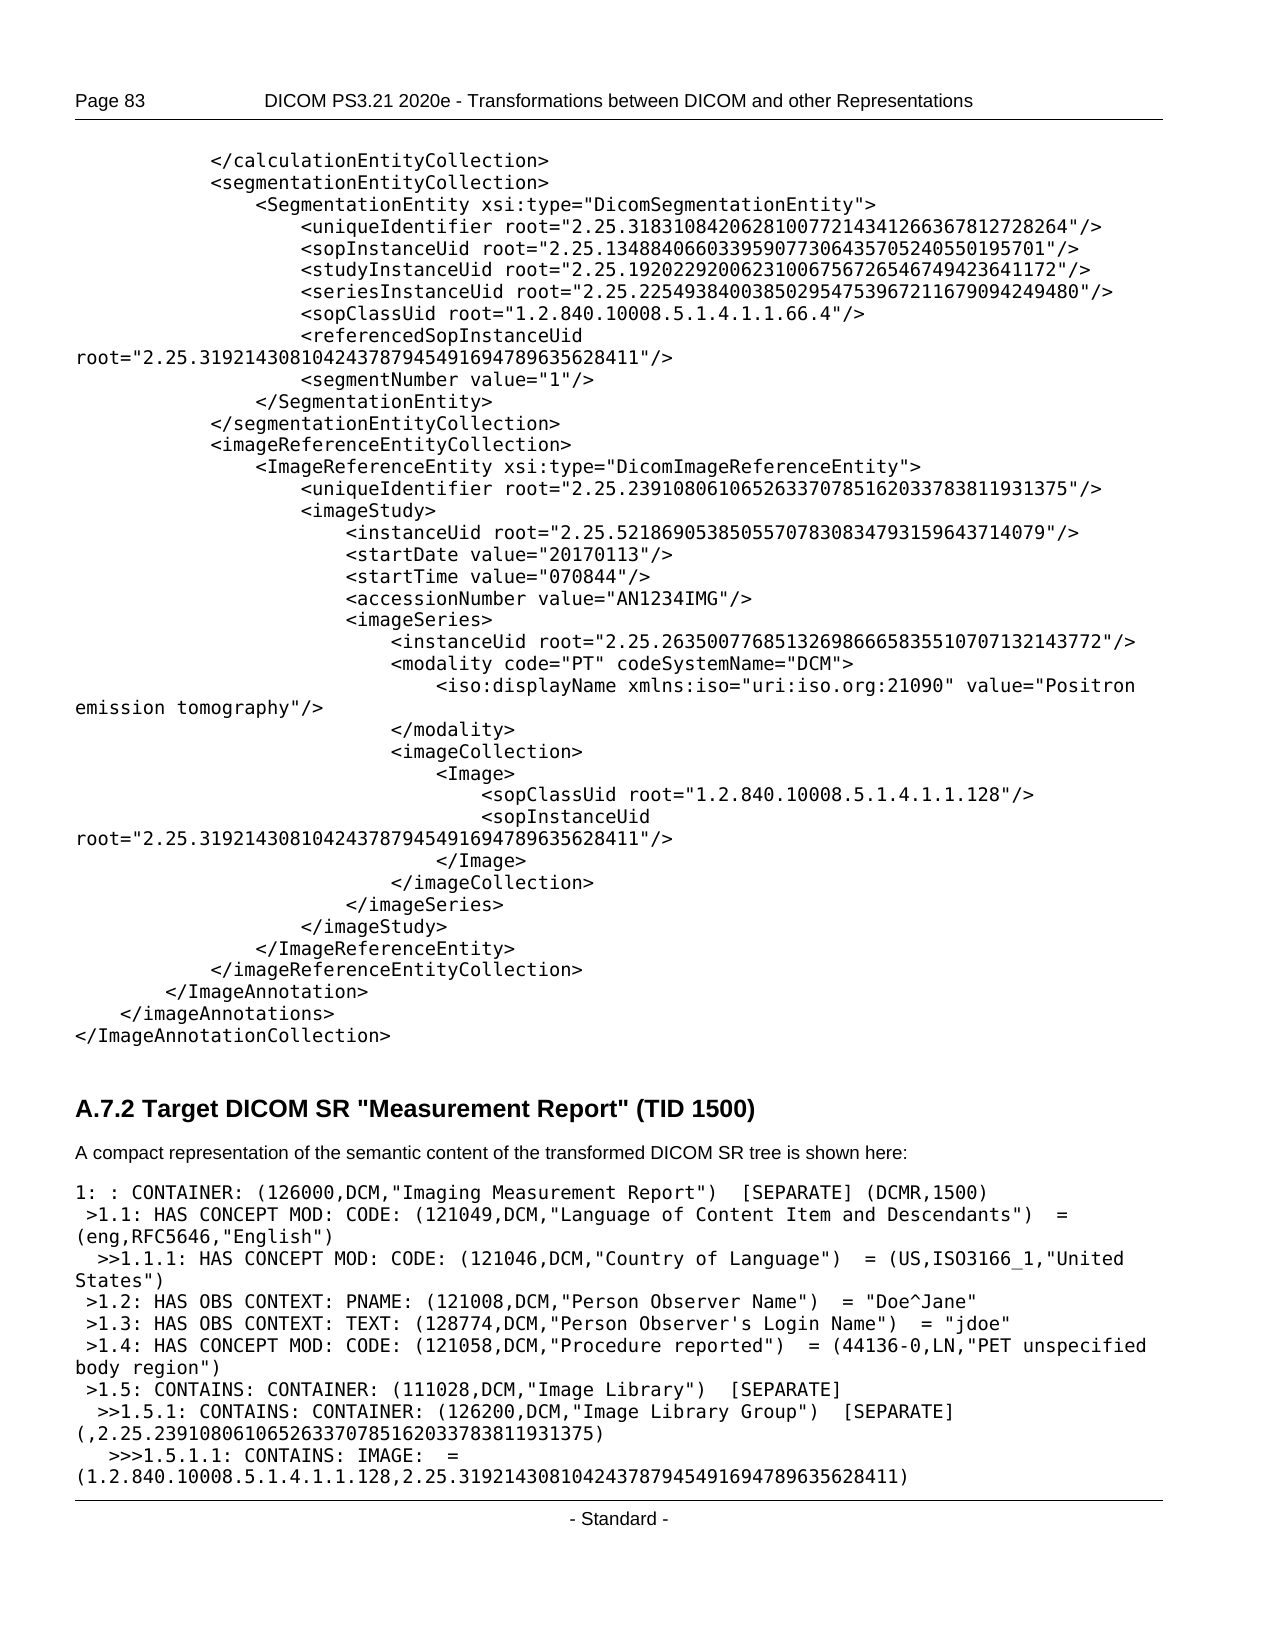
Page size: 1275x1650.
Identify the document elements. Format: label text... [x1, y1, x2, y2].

text A.7.2 Target DICOM SR "Measurement Report" (TID 1500) [75, 1094, 1162, 1123]
text A compact representation of the semantic content of the transformed DICOM SR tree is shown here: [75, 1142, 1162, 1163]
text 1: : CONTAINER: (126000,DCM,"Imaging Measurement Report") [SEPARATE] (DCMR,1500) >1.1: HAS CONCEPT MOD: CODE: (121049,DCM,"Language of Content Item and Descendants") = (eng,RFC5646,"English") >>1.1.1: HAS CONCEPT MOD: CODE: (121046,DCM,"Country of Language") = (US,ISO3166_1,"United States") >1.2: HAS OBS CONTEXT: PNAME: (121008,DCM,"Person Observer Name") = "Doe^Jane" >1.3: HAS OBS CONTEXT: TEXT: (128774,DCM,"Person Observer's Login Name") = "jdoe" >1.4: HAS CONCEPT MOD: CODE: (121058,DCM,"Procedure reported") = (44136-0,LN,"PET unspecified body region") >1.5: CONTAINS: CONTAINER: (111028,DCM,"Image Library") [SEPARATE] >>1.5.1: CONTAINS: CONTAINER: (126200,DCM,"Image Library Group") [SEPARATE] (,2.25.239108061065263370785162033783811931375) >>>1.5.1.1: CONTAINS: IMAGE: = (1.2.840.10008.5.1.4.1.1.128,2.25.319214308104243787945491694789635628411) [75, 1182, 1162, 1488]
text </calculationEntityCollection> <segmentationEntityCollection> <SegmentationEntity xsi:type="DicomSegmentationEntity"> <uniqueIdentifier root="2.25.318310842062810077214341266367812728264"/> <sopInstanceUid root="2.25.134884066033959077306435705240550195701"/> <studyInstanceUid root="2.25.19202292006231006756726546749423641172"/> <seriesInstanceUid root="2.25.225493840038502954753967211679094249480"/> <sopClassUid root="1.2.840.10008.5.1.4.1.1.66.4"/> <referencedSopInstanceUid root="2.25.319214308104243787945491694789635628411"/> <segmentNumber value="1"/> </SegmentationEntity> </segmentationEntityCollection> <imageReferenceEntityCollection> <ImageReferenceEntity xsi:type="DicomImageReferenceEntity"> <uniqueIdentifier root="2.25.239108061065263370785162033783811931375"/> <imageStudy> <instanceUid root="2.25.52186905385055707830834793159643714079"/> <startDate value="20170113"/> <startTime value="070844"/> <accessionNumber value="AN1234IMG"/> <imageSeries> <instanceUid root="2.25.263500776851326986665835510707132143772"/> <modality code="PT" codeSystemName="DCM"> <iso:displayName xmlns:iso="uri:iso.org:21090" value="Positron emission tomography"/> </modality> <imageCollection> <Image> <sopClassUid root="1.2.840.10008.5.1.4.1.1.128"/> <sopInstanceUid root="2.25.319214308104243787945491694789635628411"/> </Image> </imageCollection> </imageSeries> </imageStudy> </ImageReferenceEntity> </imageReferenceEntityCollection> </ImageAnnotation> </imageAnnotations> </ImageAnnotationCollection> [75, 150, 1162, 1076]
